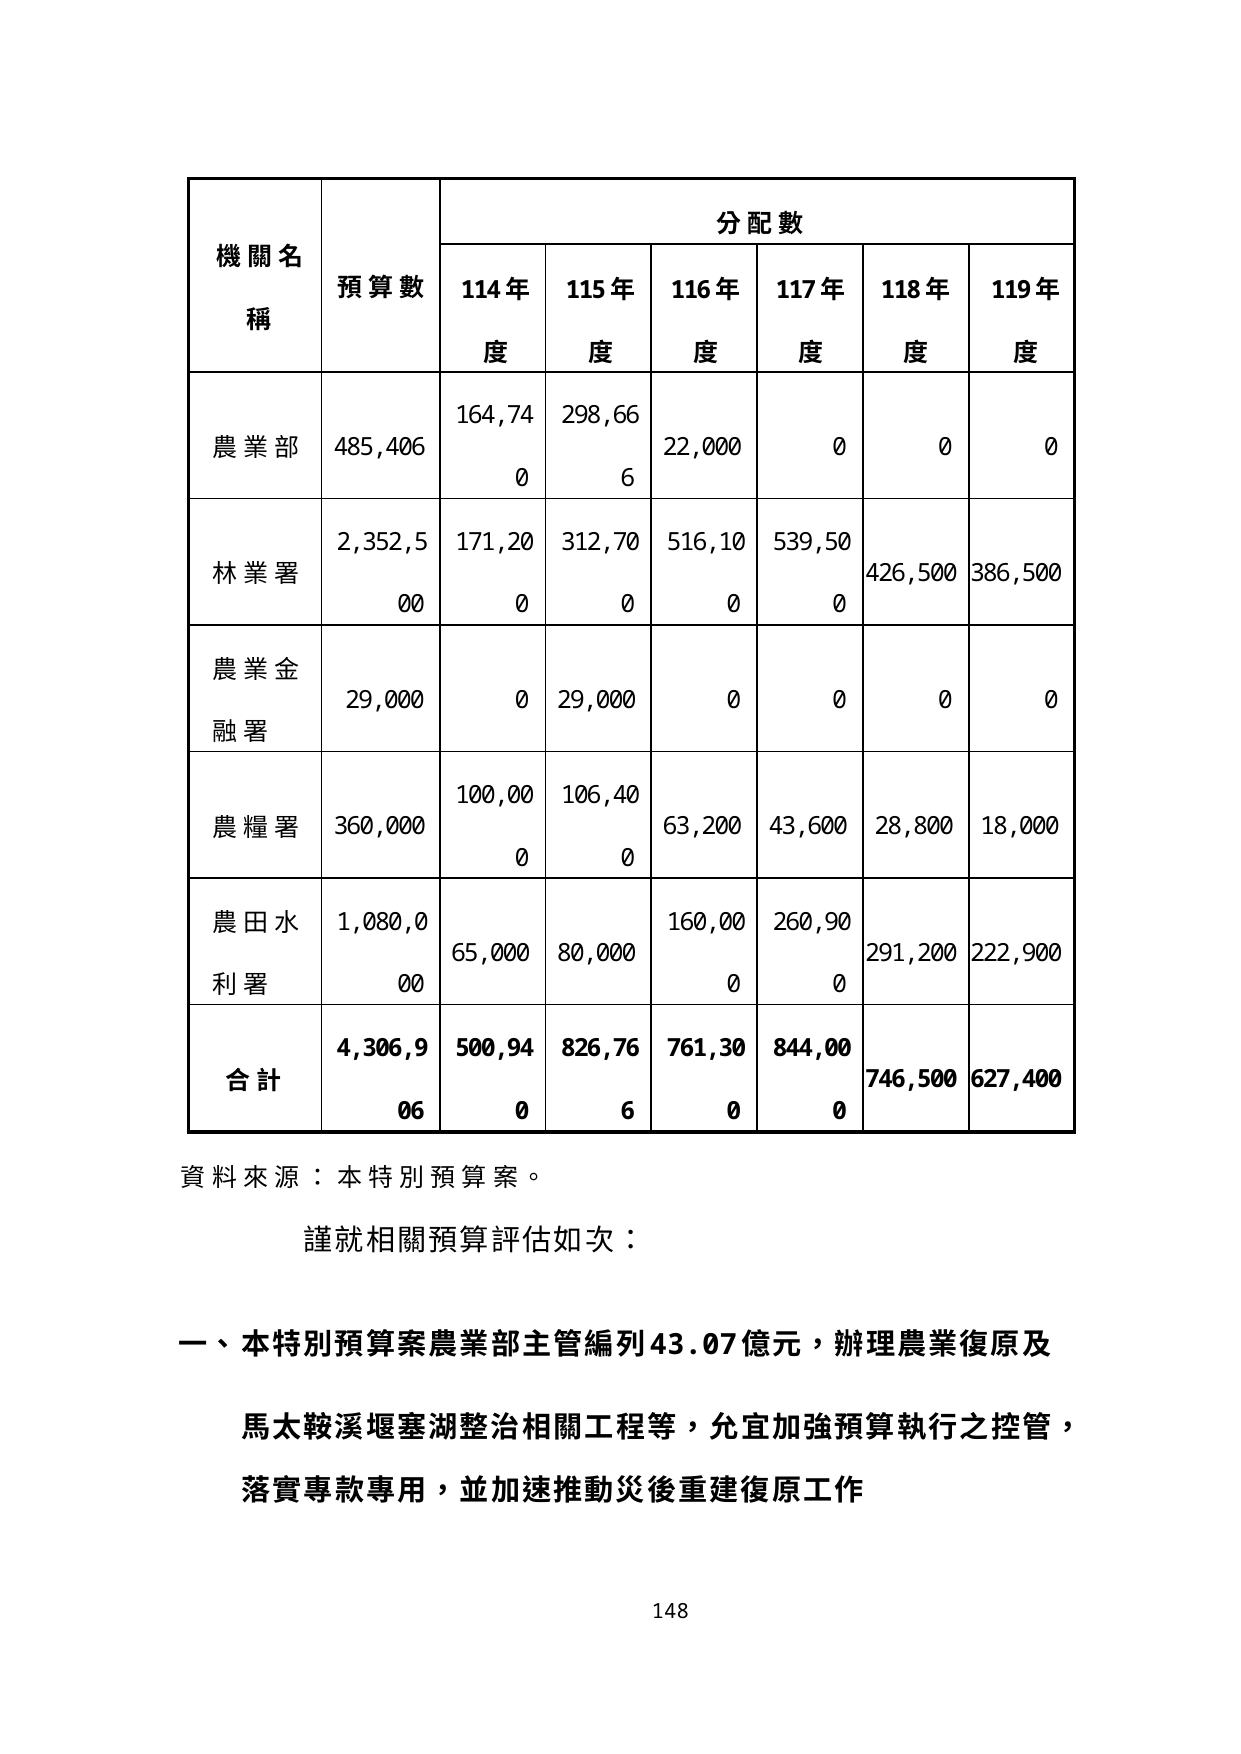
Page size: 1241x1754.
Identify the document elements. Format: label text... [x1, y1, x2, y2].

table_cell 合計 [190, 1005, 321, 1130]
table_cell 291,200 [864, 879, 968, 1004]
table_cell 農業部 [190, 373, 321, 497]
table_cell 426,500 [864, 499, 968, 624]
table_cell 164,740 [441, 373, 545, 497]
table_cell 222,900 [970, 879, 1073, 1004]
table_cell 22,000 [652, 373, 756, 497]
table_cell 119年度 [970, 245, 1073, 371]
table_cell 360,000 [322, 752, 439, 877]
table_cell 500,940 [441, 1005, 545, 1130]
table_cell 312,700 [546, 499, 650, 624]
table_cell 63,200 [652, 752, 756, 877]
table_cell 0 [758, 626, 862, 751]
text 資料來源：本特別預算案。 [163, 1133, 1166, 1196]
table_cell 115年度 [546, 245, 650, 371]
table_cell 627,400 [970, 1005, 1073, 1130]
table_cell 116年度 [652, 245, 756, 371]
table_cell 118年度 [864, 245, 968, 371]
table_cell 43,600 [758, 752, 862, 877]
table_cell 260,900 [758, 879, 862, 1004]
table_cell 106,400 [546, 752, 650, 877]
table_cell 100,000 [441, 752, 545, 877]
text 一、本特別預算案農業部主管編列43.07億元，辦理農業復原及馬太鞍溪堰塞湖整治相關工程等，允宜加強預算執行之控管，落實專款專用，並加速推動災後重建復原工作 [177, 1258, 1063, 1508]
table_cell 761,300 [652, 1005, 756, 1130]
table_cell 4,306,906 [322, 1005, 439, 1130]
table_cell 林業署 [190, 499, 321, 624]
table_cell 0 [758, 373, 862, 497]
table_cell 65,000 [441, 879, 545, 1004]
table_cell 117年度 [758, 245, 862, 371]
table_cell 0 [864, 626, 968, 751]
table_cell 826,766 [546, 1005, 650, 1130]
table_cell 171,200 [441, 499, 545, 624]
table_cell 114年度 [441, 245, 545, 371]
table_cell 0 [970, 626, 1073, 751]
table_cell 160,000 [652, 879, 756, 1004]
table_cell 80,000 [546, 879, 650, 1004]
table_cell 0 [441, 626, 545, 751]
table_cell 0 [970, 373, 1073, 497]
table_cell 516,100 [652, 499, 756, 624]
table_cell 0 [864, 373, 968, 497]
table_cell 386,500 [970, 499, 1073, 624]
table_cell 28,800 [864, 752, 968, 877]
table_cell 746,500 [864, 1005, 968, 1130]
table_header 機關名稱 [190, 180, 321, 371]
table_cell 844,000 [758, 1005, 862, 1130]
table_cell 1,080,000 [322, 879, 439, 1004]
table_cell 485,406 [322, 373, 439, 497]
table_header 分配數 [441, 180, 1073, 243]
table_cell 29,000 [322, 626, 439, 751]
table_cell 29,000 [546, 626, 650, 751]
text 謹就相關預算評估如次： [236, 1196, 1063, 1258]
table_cell 18,000 [970, 752, 1073, 877]
table_cell 2,352,500 [322, 499, 439, 624]
table_cell 農糧署 [190, 752, 321, 877]
table_cell 農業金融署 [190, 626, 321, 751]
table_cell 農田水利署 [190, 879, 321, 1004]
table_cell 0 [652, 626, 756, 751]
table_header 預算數 [322, 180, 439, 371]
table_cell 298,666 [546, 373, 650, 497]
table_cell 539,500 [758, 499, 862, 624]
